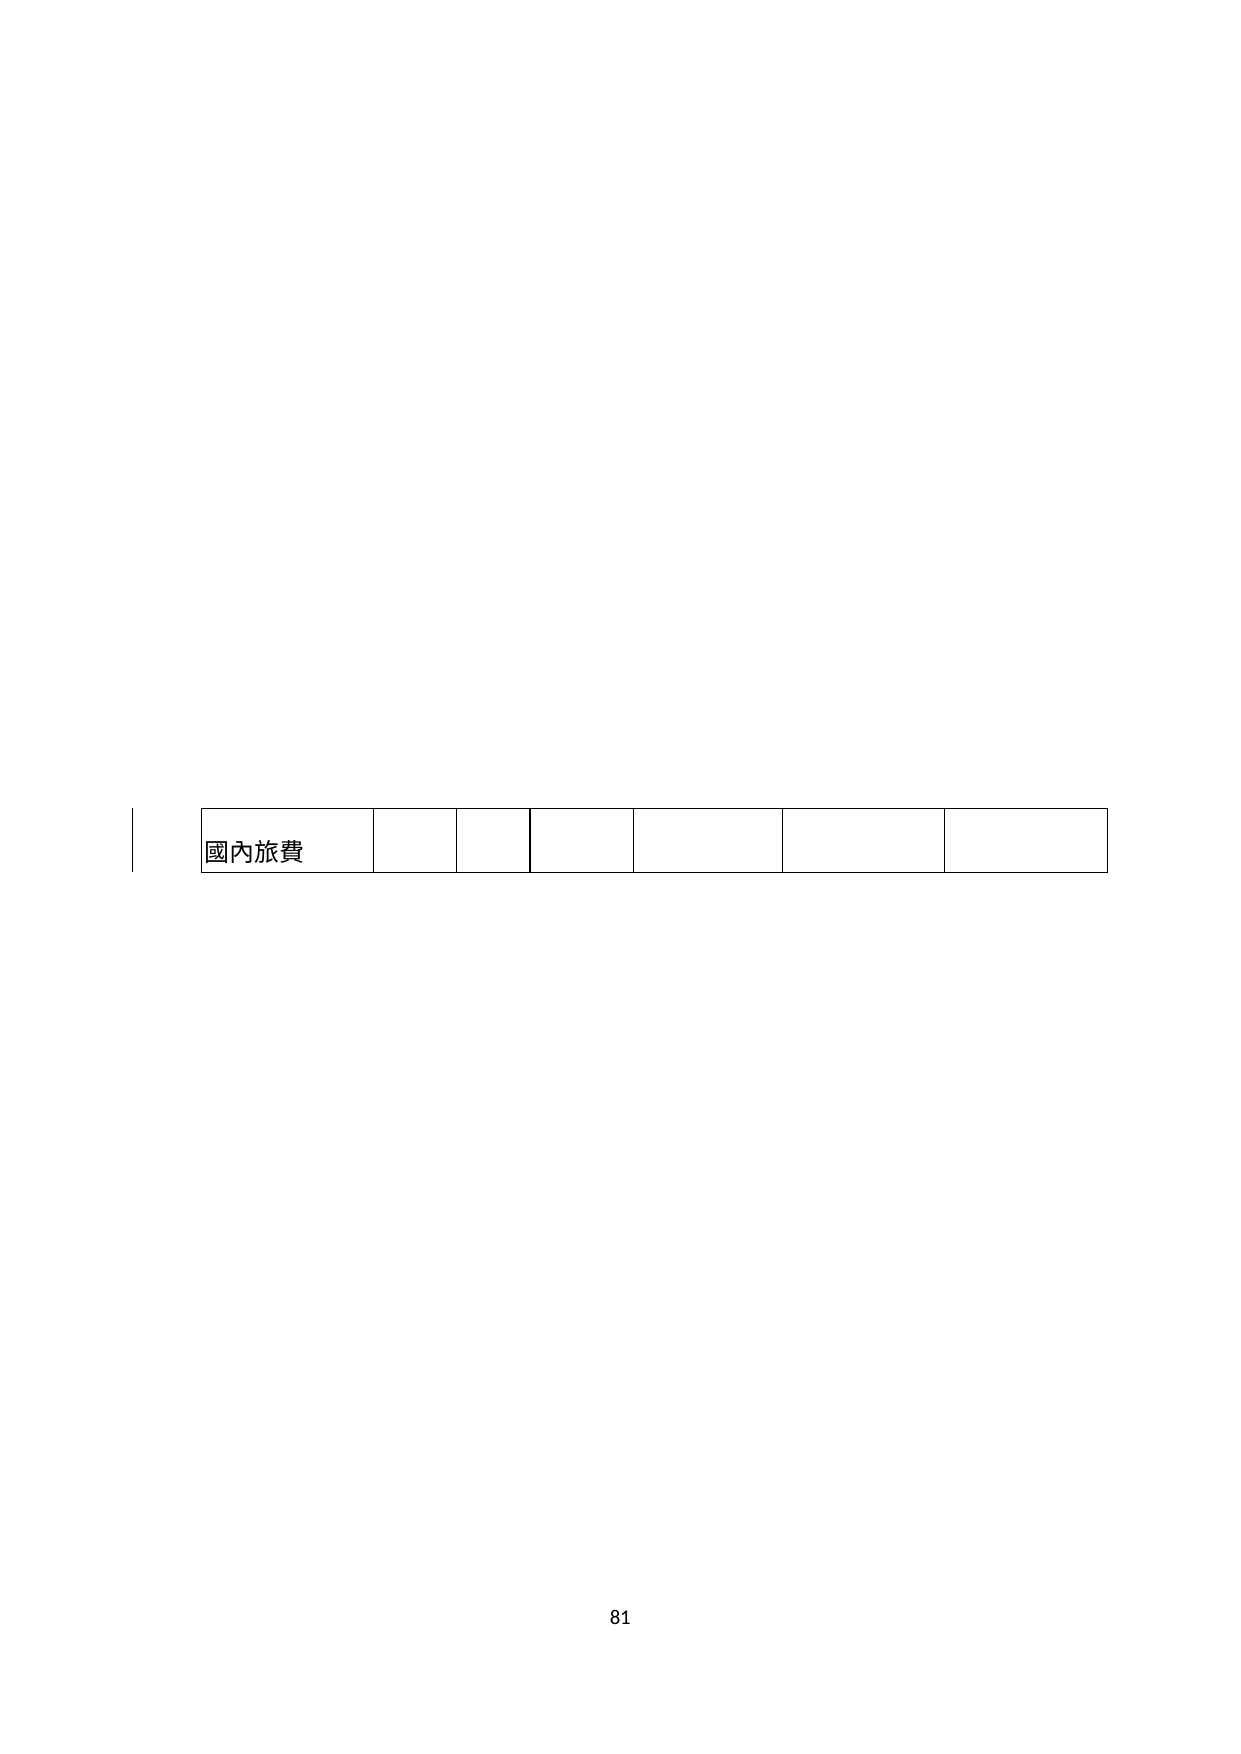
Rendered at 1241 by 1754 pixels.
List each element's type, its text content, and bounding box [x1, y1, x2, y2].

table_cell [783, 809, 944, 872]
table_cell [374, 809, 456, 872]
table_cell [531, 809, 633, 872]
table_cell [133, 808, 201, 872]
table_cell [634, 809, 782, 872]
table_cell [457, 809, 529, 872]
table_cell [945, 809, 1107, 872]
table_cell 國內旅費 [202, 809, 373, 872]
